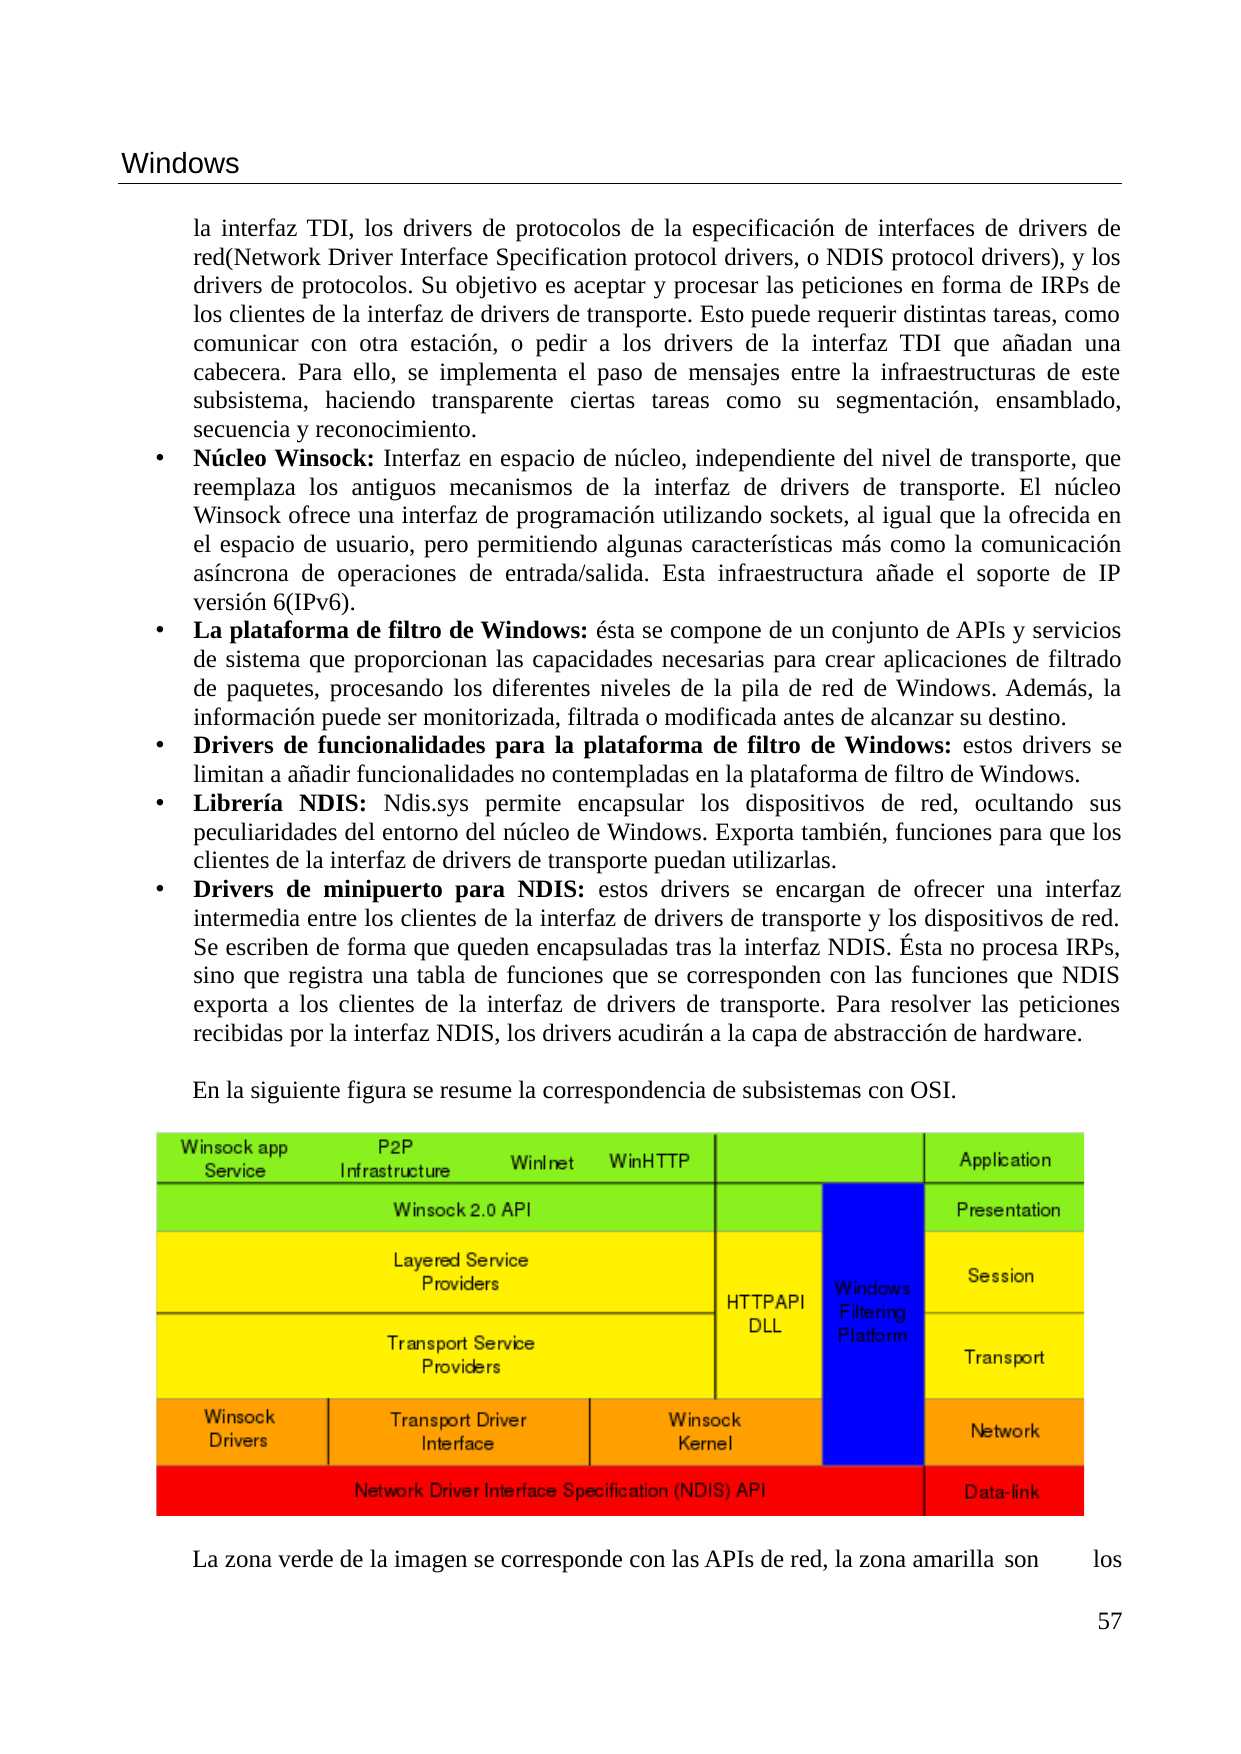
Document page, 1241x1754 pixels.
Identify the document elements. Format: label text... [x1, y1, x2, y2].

list La plataforma de filtro de Windows: ésta se compone de un conjunto de APIs y servicios de sistema que proporcionan las capacidades necesarias para crear aplicaciones de filtrado de paquetes, procesando los diferentes niveles de la pila de red de Windows. Además, la información puede ser monitorizada, filtrada o modificada antes de alcanzar su destino. [156, 615, 1122, 730]
list Drivers de funcionalidades para la plataforma de filtro de Windows: estos drivers se limitan a añadir funcionalidades no contempladas en la plataforma de filtro de Windows. [156, 730, 1122, 788]
picture [156, 1132, 1085, 1516]
list Núcleo Winsock: Interfaz en espacio de núcleo, independiente del nivel de transporte, que reemplaza los antiguos mecanismos de la interfaz de drivers de transporte. El núcleo Winsock ofrece una interfaz de programación utilizando sockets, al igual que la ofrecida en el espacio de usuario, pero permitiendo algunas características más como la comunicación asíncrona de operaciones de entrada/salida. Esta infraestructura añade el soporte de IP versión 6(IPv6). [156, 443, 1122, 615]
text En la siguiente figura se resume la correspondencia de subsistemas con OSI. [118, 1075, 1122, 1104]
list la interfaz TDI, los drivers de protocolos de la especificación de interfaces de drivers de red(Network Driver Interface Specification protocol drivers, o NDIS protocol drivers), y los drivers de protocolos. Su objetivo es aceptar y procesar las peticiones en forma de IRPs de los clientes de la interfaz de drivers de transporte. Esto puede requerir distintas tareas, como comunicar con otra estación, o pedir a los drivers de la interfaz TDI que añadan una cabecera. Para ello, se implementa el paso de mensajes entre la infraestructuras de este subsistema, haciendo transparente ciertas tareas como su segmentación, ensamblado, secuencia y reconocimiento. [156, 213, 1122, 443]
text La zona verde de la imagen se corresponde con las APIs de red, la zona amarilla son los [118, 1544, 1122, 1573]
list Librería NDIS: Ndis.sys permite encapsular los dispositivos de red, ocultando sus peculiaridades del entorno del núcleo de Windows. Exporta también, funciones para que los clientes de la interfaz de drivers de transporte puedan utilizarlas. [156, 788, 1122, 874]
list Drivers de minipuerto para NDIS: estos drivers se encargan de ofrecer una interfaz intermedia entre los clientes de la interfaz de drivers de transporte y los dispositivos de red. Se escriben de forma que queden encapsuladas tras la interfaz NDIS. Ésta no procesa IRPs, sino que registra una tabla de funciones que se corresponden con las funciones que NDIS exporta a los clientes de la interfaz de drivers de transporte. Para resolver las peticiones recibidas por la interfaz NDIS, los drivers acudirán a la capa de abstracción de hardware. [156, 874, 1122, 1047]
